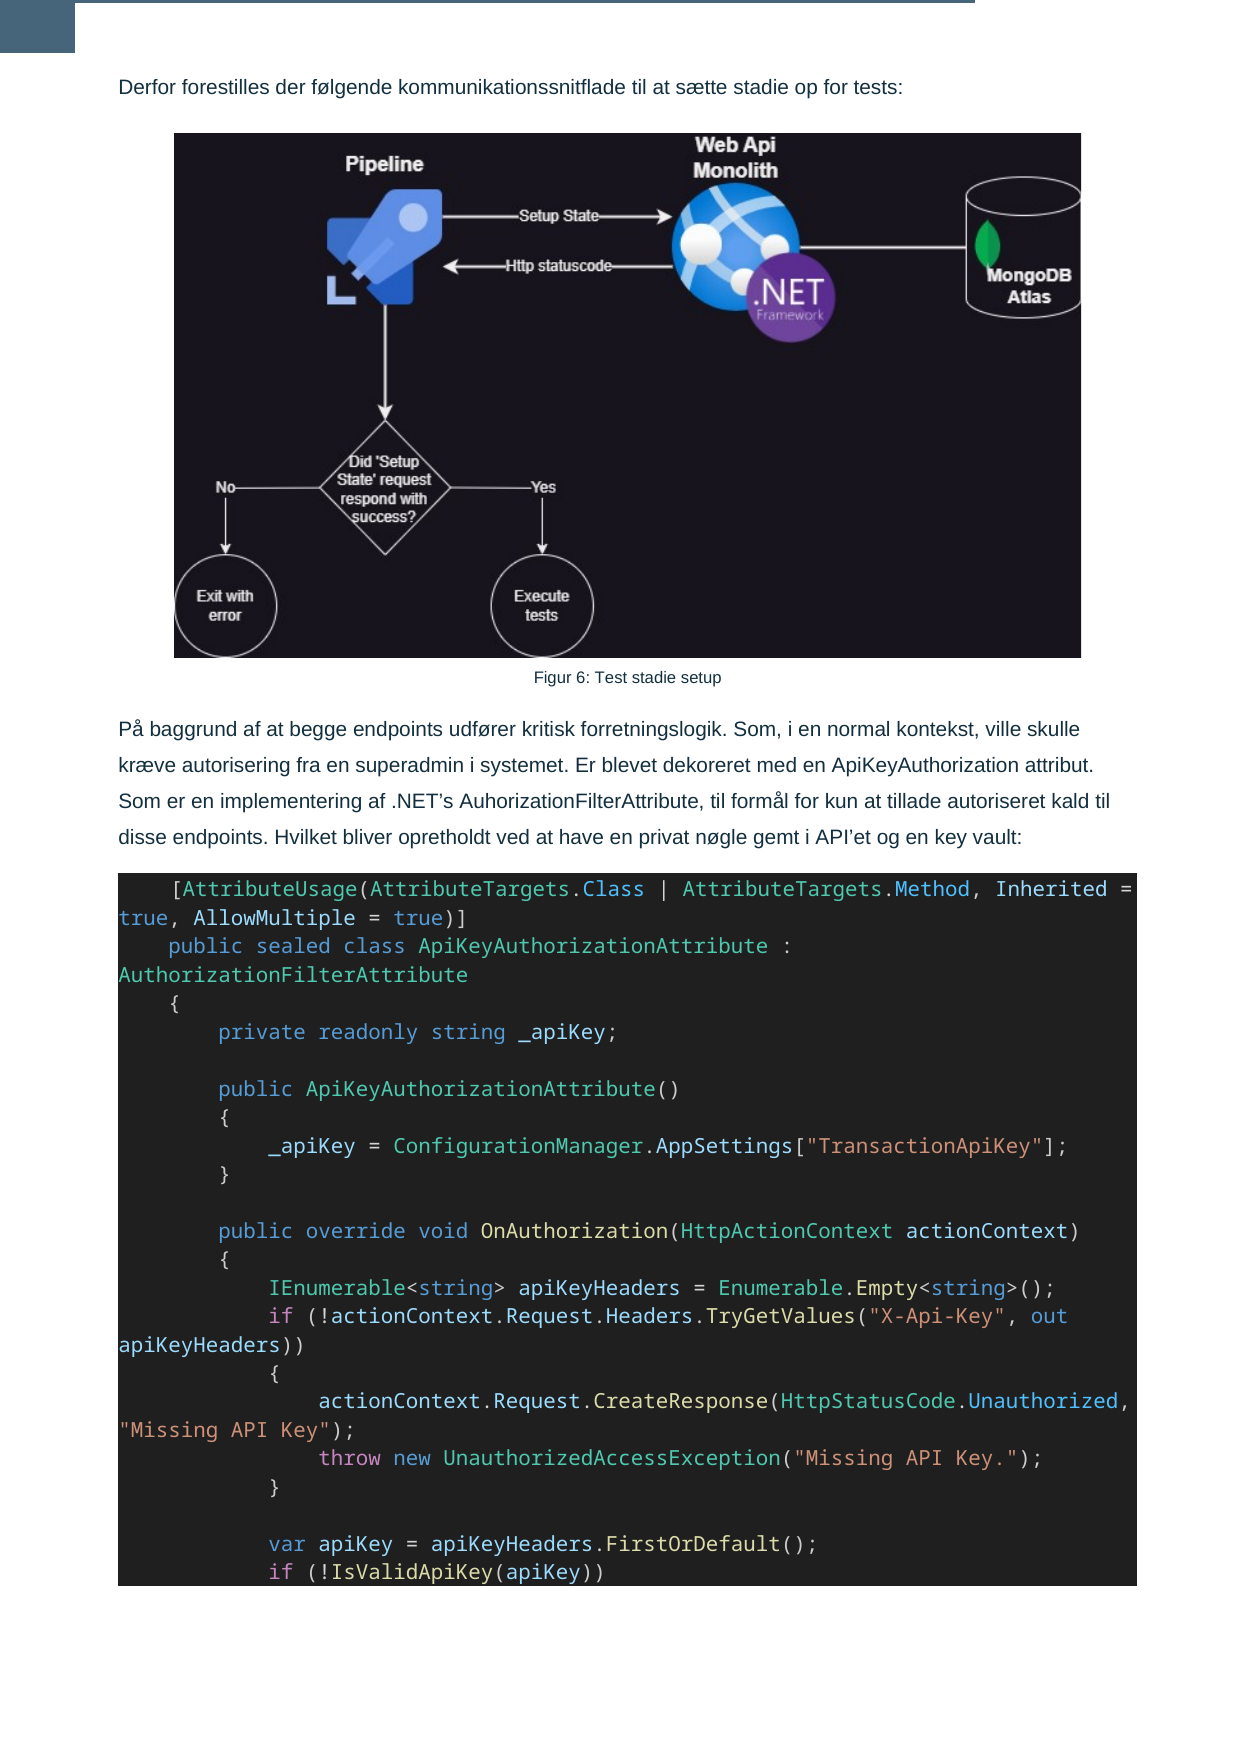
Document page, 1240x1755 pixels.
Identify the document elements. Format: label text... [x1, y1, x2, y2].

text public override void OnAuthorization(HttpActionContext actionContext) [118, 1216, 1137, 1244]
text actionContext.Request.CreateResponse(HttpStatusCode.Unauthorized, "Missing API Key"); [118, 1387, 1137, 1443]
text if (!IsValidApiKey(apiKey)) [118, 1557, 1137, 1586]
text _apiKey = ConfigurationManager.AppSettings["TransactionApiKey"]; [118, 1131, 1137, 1159]
text if (!actionContext.Request.Headers.TryGetValues("X-Api-Key", out apiKeyHeaders)) [118, 1301, 1137, 1358]
text var apiKey = apiKeyHeaders.FirstOrDefault(); [118, 1529, 1137, 1557]
text public sealed class ApiKeyAuthorizationAttribute : AuthorizationFilterAttribute [118, 932, 1137, 988]
text Figur 6: Test stadie setup [118, 668, 1137, 687]
text throw new UnauthorizedAccessException("Missing API Key."); [118, 1443, 1137, 1472]
text } [118, 1159, 1137, 1188]
text IEnumerable<string> apiKeyHeaders = Enumerable.Empty<string>(); [118, 1273, 1137, 1301]
text { [118, 988, 1137, 1017]
text [AttributeUsage(AttributeTargets.Class | AttributeTargets.Method, Inherited = true, AllowMultiple = true)] [118, 873, 1137, 932]
text { [118, 1244, 1137, 1273]
text { [118, 1358, 1137, 1387]
text På baggrund af at begge endpoints udfører kritisk forretningslogik. Som, i en normal kontekst, ville skulle kræve autorisering fra en superadmin i systemet. Er blevet dekoreret med en ApiKeyAuthorization attribut. Som er en implementering af .NET’s AuhorizationFilterAttribute, til formål for kun at tillade autoriseret kald til disse endpoints. Hvilket bliver opretholdt ved at have en privat nøgle gemt i API’et og en key vault: [118, 717, 1137, 849]
text private readonly string _apiKey; [118, 1017, 1137, 1045]
text { [118, 1102, 1137, 1131]
text } [118, 1472, 1137, 1500]
text Derfor forestilles der følgende kommunikationssnitflade til at sætte stadie op for tests: [118, 75, 1137, 99]
text public ApiKeyAuthorizationAttribute() [118, 1074, 1137, 1102]
